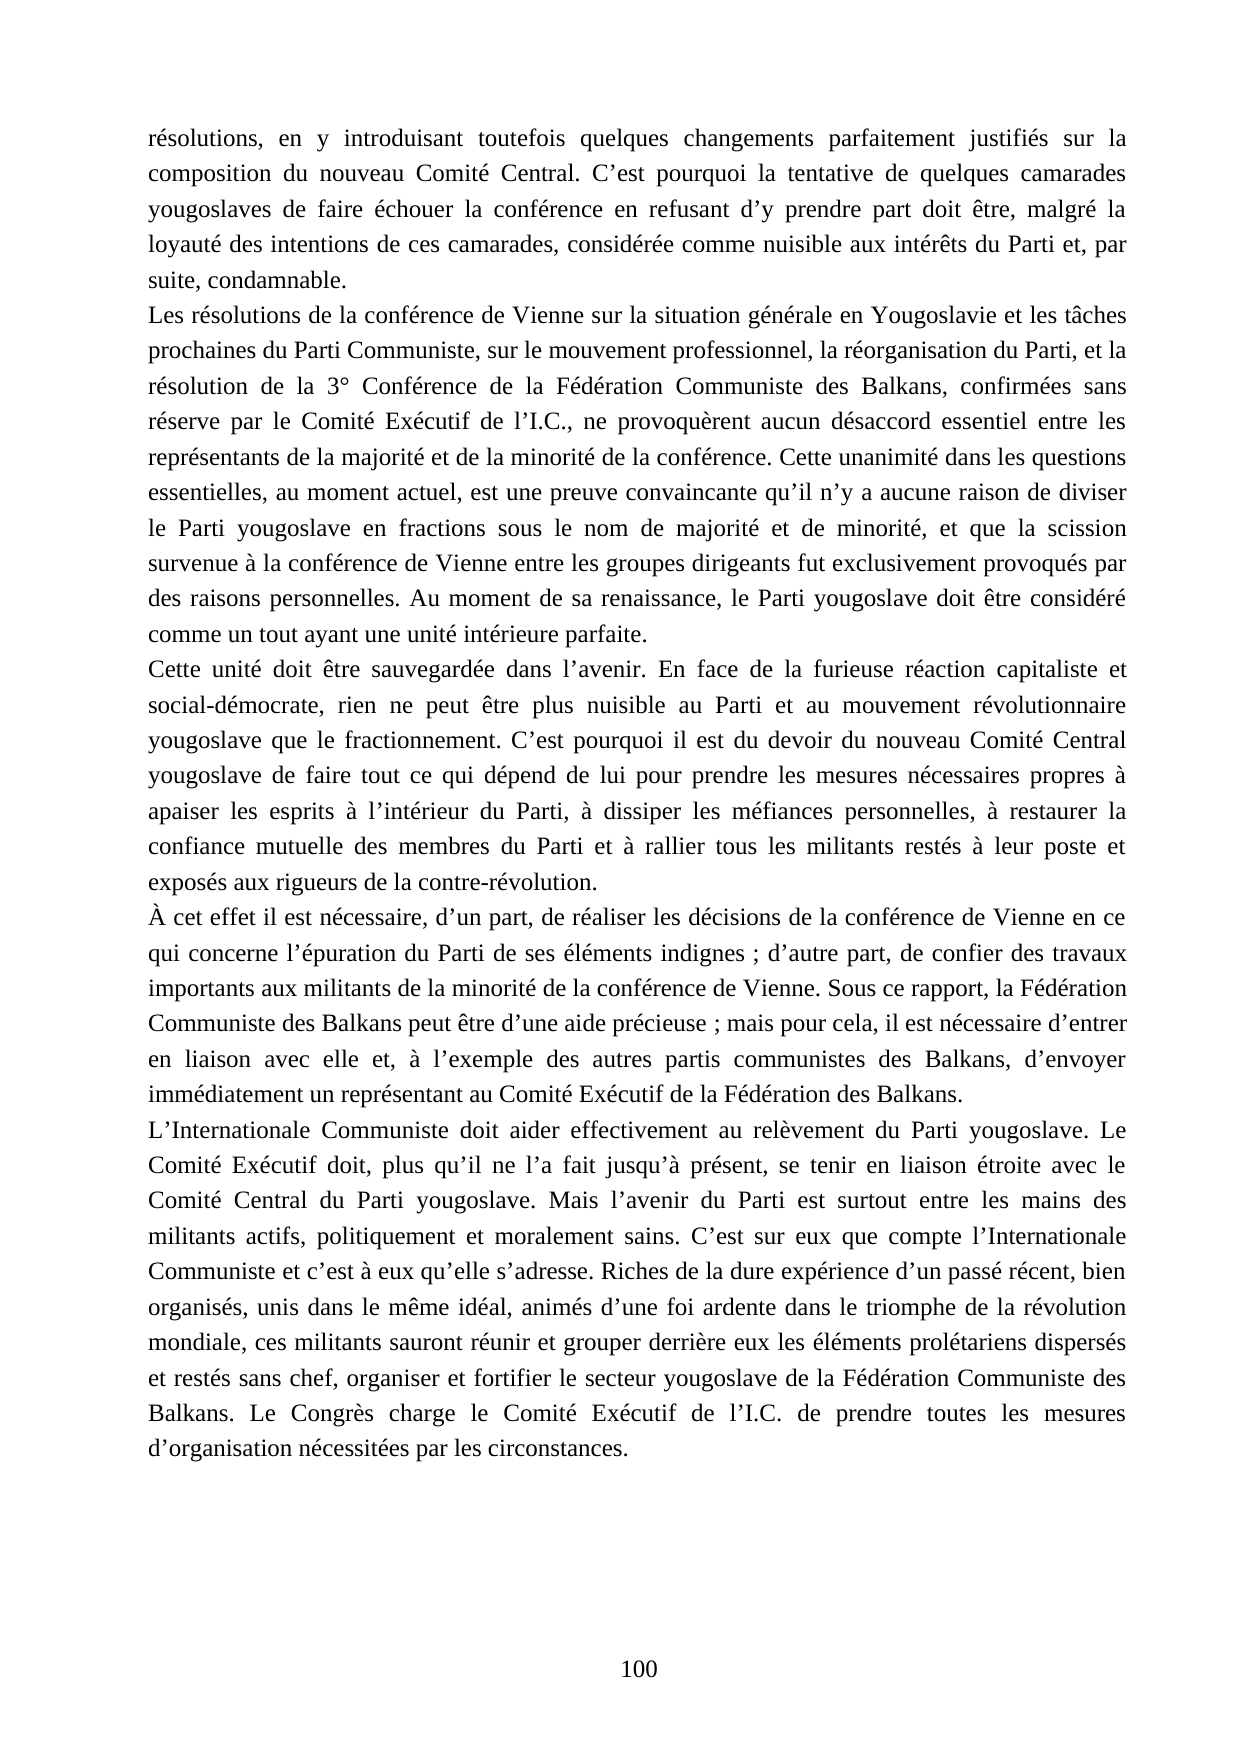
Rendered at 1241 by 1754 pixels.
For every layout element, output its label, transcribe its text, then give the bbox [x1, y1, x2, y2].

text Les résolutions de la conférence de Vienne sur la situation générale en Yougoslavie et les tâches prochaines du Parti Communiste, sur le mouvement professionnel, la réorganisation du Parti, et la résolution de la 3° Conférence de la Fédération Communiste des Balkans, confirmées sans réserve par le Comité Exécutif de l’I.C., ne provoquèrent aucun désaccord essentiel entre les représentants de la majorité et de la minorité de la conférence. Cette unanimité dans les questions essentielles, au moment actuel, est une preuve convaincante qu’il n’y a aucune raison de diviser le Parti yougoslave en fractions sous le nom de majorité et de minorité, et que la scission survenue à la conférence de Vienne entre les groupes dirigeants fut exclusivement provoqués par des raisons personnelles. Au moment de sa renaissance, le Parti yougoslave doit être considéré comme un tout ayant une unité intérieure parfaite. [148, 295, 1128, 649]
text Cette unité doit être sauvegardée dans l’avenir. En face de la furieuse réaction capitaliste et social-démocrate, rien ne peut être plus nuisible au Parti et au mouvement révolutionnaire yougoslave que le fractionnement. C’est pourquoi il est du devoir du nouveau Comité Central yougoslave de faire tout ce qui dépend de lui pour prendre les mesures nécessaires propres à apaiser les esprits à l’intérieur du Parti, à dissiper les méfiances personnelles, à restaurer la confiance mutuelle des membres du Parti et à rallier tous les militants restés à leur poste et exposés aux rigueurs de la contre-révolution. [148, 649, 1128, 897]
text résolutions, en y introduisant toutefois quelques changements parfaitement justifiés sur la composition du nouveau Comité Central. C’est pourquoi la tentative de quelques camarades yougoslaves de faire échouer la conférence en refusant d’y prendre part doit être, malgré la loyauté des intentions de ces camarades, considérée comme nuisible aux intérêts du Parti et, par suite, condamnable. [148, 118, 1128, 295]
text L’Internationale Communiste doit aider effectivement au relèvement du Parti yougoslave. Le Comité Exécutif doit, plus qu’il ne l’a fait jusqu’à présent, se tenir en liaison étroite avec le Comité Central du Parti yougoslave. Mais l’avenir du Parti est surtout entre les mains des militants actifs, politiquement et moralement sains. C’est sur eux que compte l’Internationale Communiste et c’est à eux qu’elle s’adresse. Riches de la dure expérience d’un passé récent, bien organisés, unis dans le même idéal, animés d’une foi ardente dans le triomphe de la révolution mondiale, ces militants sauront réunir et grouper derrière eux les éléments prolétariens dispersés et restés sans chef, organiser et fortifier le secteur yougoslave de la Fédération Communiste des Balkans. Le Congrès charge le Comité Exécutif de l’I.C. de prendre toutes les mesures d’organisation nécessitées par les circonstances. [148, 1110, 1128, 1464]
text À cet effet il est nécessaire, d’un part, de réaliser les décisions de la conférence de Vienne en ce qui concerne l’épuration du Parti de ses éléments indignes ; d’autre part, de confier des travaux importants aux militants de la minorité de la conférence de Vienne. Sous ce rapport, la Fédération Communiste des Balkans peut être d’une aide précieuse ; mais pour cela, il est nécessaire d’entrer en liaison avec elle et, à l’exemple des autres partis communistes des Balkans, d’envoyer immédiatement un représentant au Comité Exécutif de la Fédération des Balkans. [148, 897, 1128, 1110]
